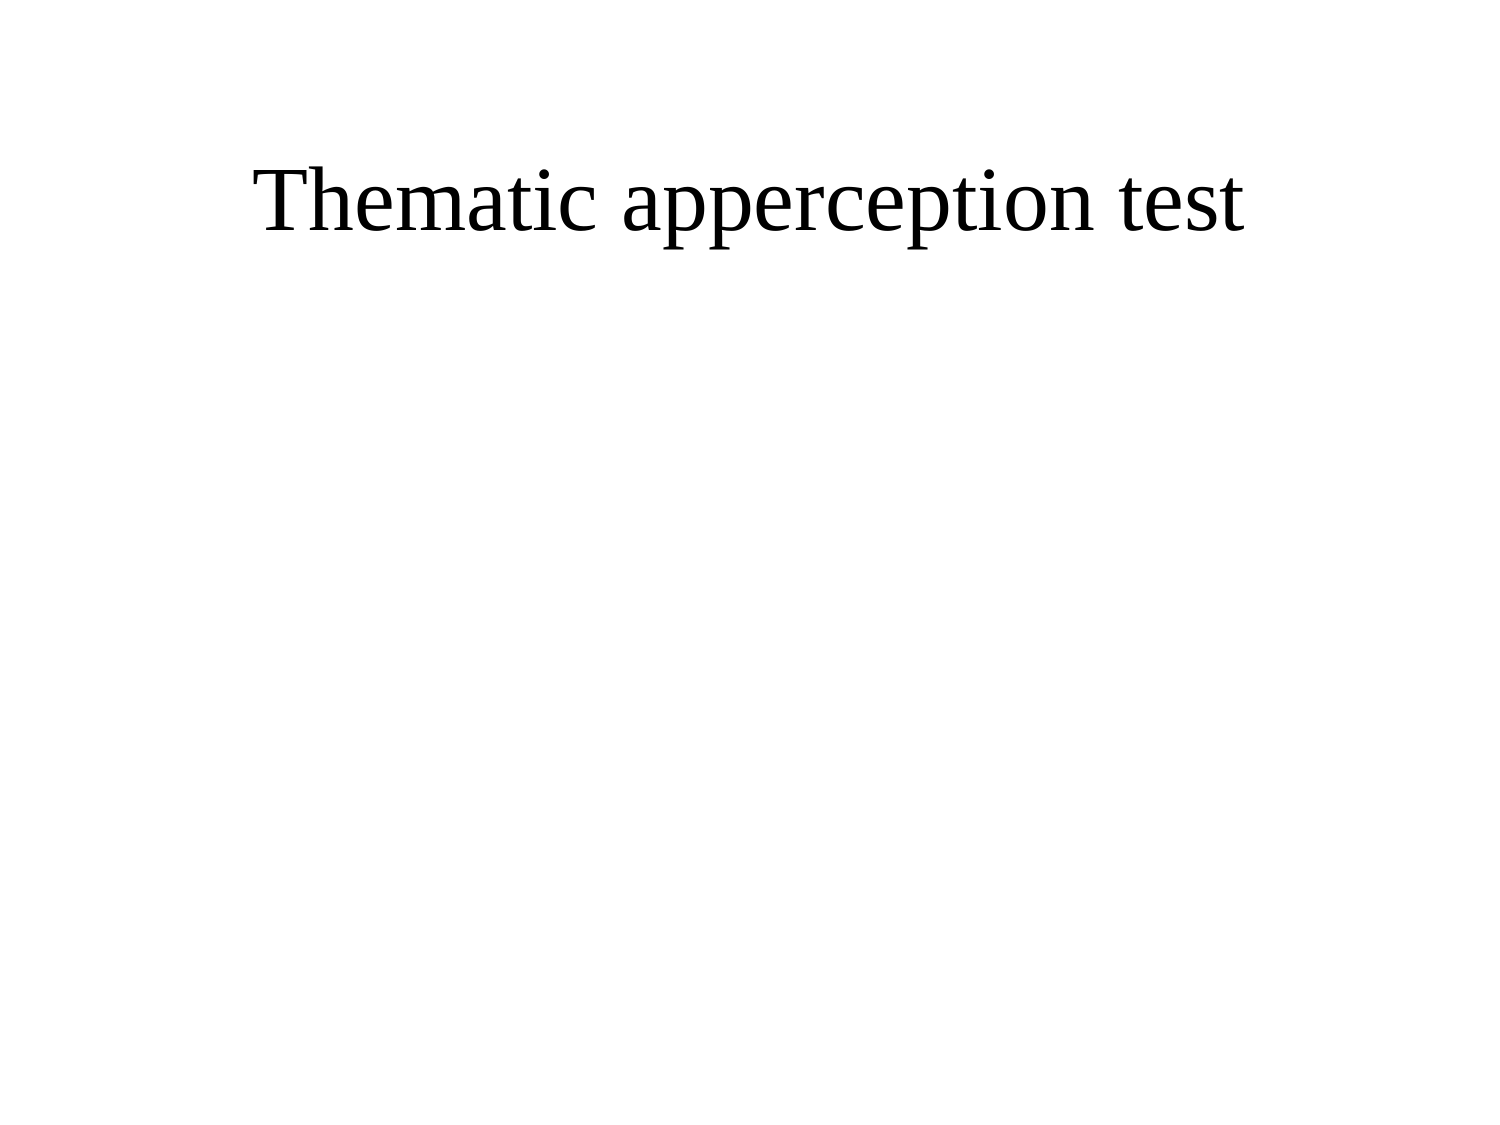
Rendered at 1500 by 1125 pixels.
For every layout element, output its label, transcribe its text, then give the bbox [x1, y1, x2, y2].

title Thematic apperception test [112, 99, 1388, 288]
